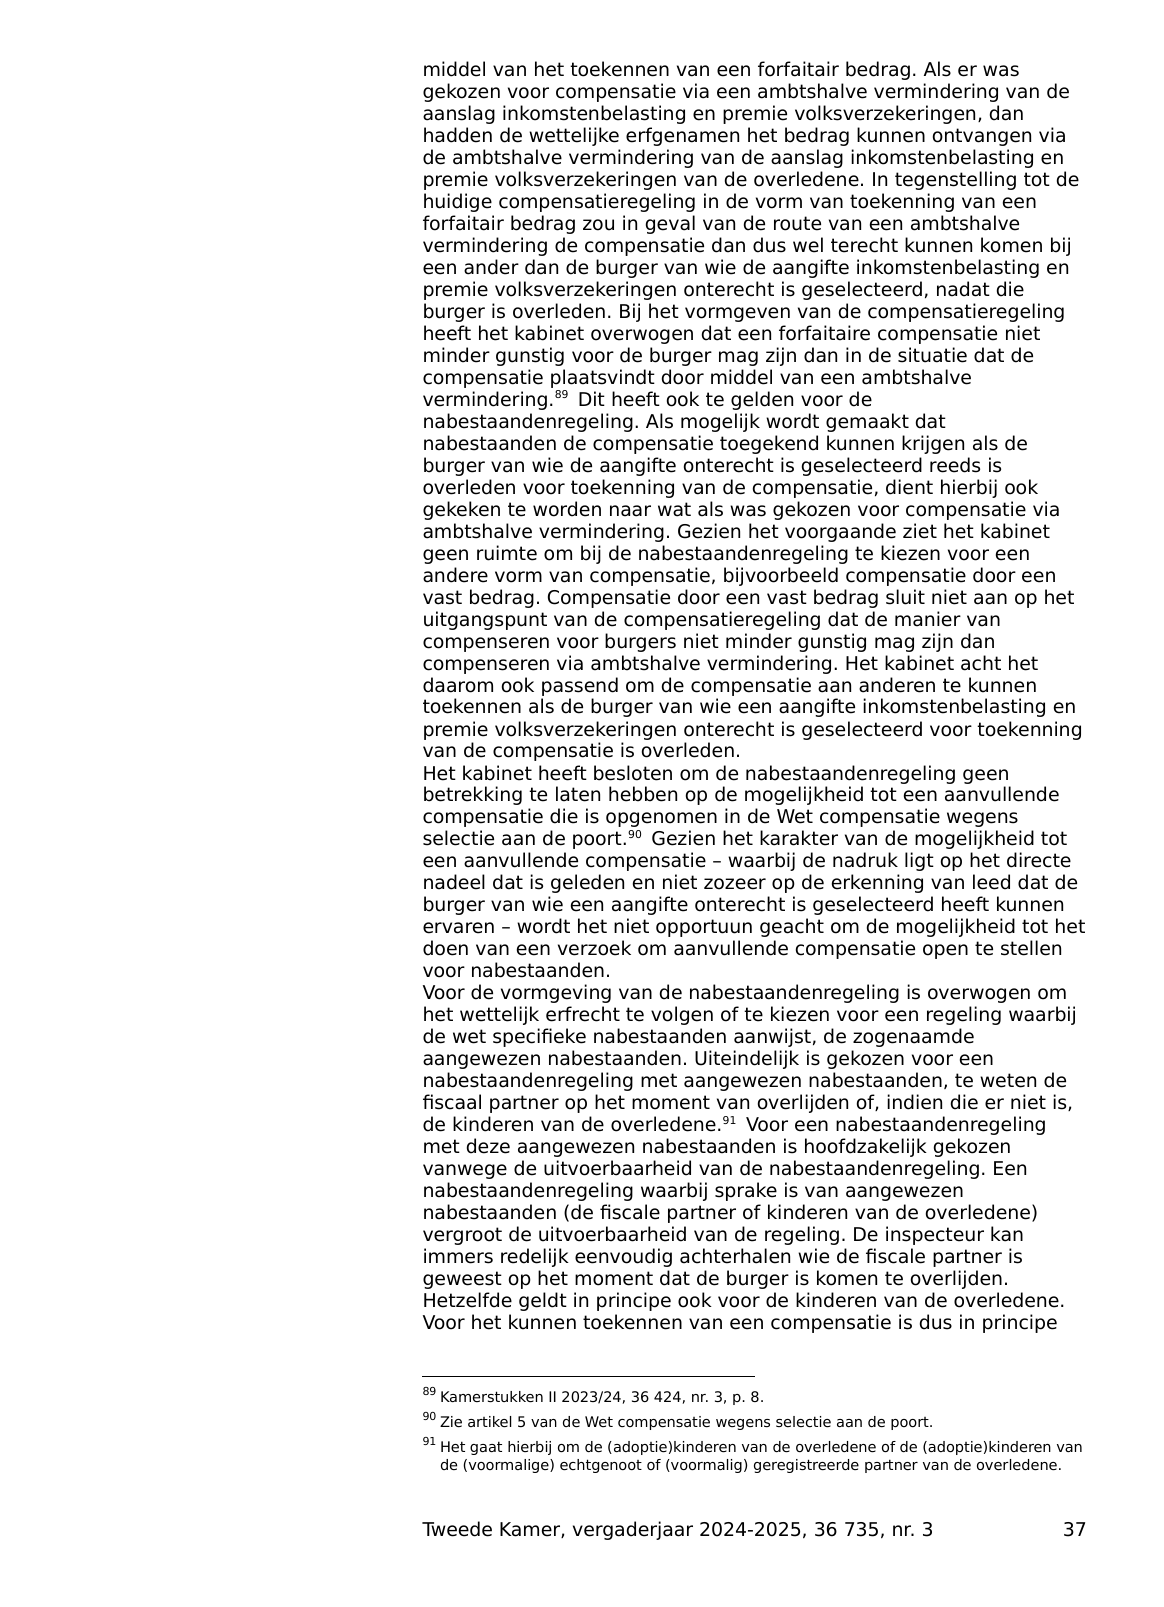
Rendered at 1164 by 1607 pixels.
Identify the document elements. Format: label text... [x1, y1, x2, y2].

text Voor de vormgeving van de nabestaandenregeling is overwogen om het wettelijk erfrecht te volgen of te kiezen voor een regeling waarbij de wet specifieke nabestaanden aanwijst, de zogenaamde aangewezen nabestaanden. Uiteindelijk is gekozen voor een nabestaandenregeling met aangewezen nabestaanden, te weten de fiscaal partner op het moment van overlijden of, indien die er niet is, de kinderen van de overledene. Voor een nabestaandenregeling met deze aangewezen nabestaanden is hoofdzakelijk gekozen vanwege de uitvoerbaarheid van de nabestaandenregeling. Een nabestaandenregeling waarbij sprake is van aangewezen nabestaanden (de fiscale partner of kinderen van de overledene) vergroot de uitvoerbaarheid van de regeling. De inspecteur kan immers redelijk eenvoudig achterhalen wie de fiscale partner is geweest op het moment dat de burger is komen te overlijden. Hetzelfde geldt in principe ook voor de kinderen van de overledene. Voor het kunnen toekennen van een compensatie is dus in principe [422, 982, 1087, 1334]
text Het gaat hierbij om de (adoptie)kinderen van de overledene of de (adoptie)kinderen van de (voormalige) echtgenoot of (voormalig) geregistreerde partner van de overledene. [422, 1435, 1087, 1474]
text Het kabinet heeft besloten om de nabestaandenregeling geen betrekking te laten hebben op de mogelijkheid tot een aanvullende compensatie die is opgenomen in de Wet compensatie wegens selectie aan de poort. Gezien het karakter van de mogelijkheid tot een aanvullende compensatie – waarbij de nadruk ligt op het directe nadeel dat is geleden en niet zozeer op de erkenning van leed dat de burger van wie een aangifte onterecht is geselecteerd heeft kunnen ervaren – wordt het niet opportuun geacht om de mogelijkheid tot het doen van een verzoek om aanvullende compensatie open te stellen voor nabestaanden. [422, 762, 1087, 982]
text middel van het toekennen van een forfaitair bedrag. Als er was gekozen voor compensatie via een ambtshalve vermindering van de aanslag inkomstenbelasting en premie volksverzekeringen, dan hadden de wettelijke erfgenamen het bedrag kunnen ontvangen via de ambtshalve vermindering van de aanslag inkomstenbelasting en premie volksverzekeringen van de overledene. In tegenstelling tot de huidige compensatieregeling in de vorm van toekenning van een forfaitair bedrag zou in geval van de route van een ambtshalve vermindering de compensatie dan dus wel terecht kunnen komen bij een ander dan de burger van wie de aangifte inkomstenbelasting en premie volksverzekeringen onterecht is geselecteerd, nadat die burger is overleden. Bij het vormgeven van de compensatieregeling heeft het kabinet overwogen dat een forfaitaire compensatie niet minder gunstig voor de burger mag zijn dan in de situatie dat de compensatie plaatsvindt door middel van een ambtshalve vermindering. Dit heeft ook te gelden voor de nabestaandenregeling. Als mogelijk wordt gemaakt dat nabestaanden de compensatie toegekend kunnen krijgen als de burger van wie de aangifte onterecht is geselecteerd reeds is overleden voor toekenning van de compensatie, dient hierbij ook gekeken te worden naar wat als was gekozen voor compensatie via ambtshalve vermindering. Gezien het voorgaande ziet het kabinet geen ruimte om bij de nabestaandenregeling te kiezen voor een andere vorm van compensatie, bijvoorbeeld compensatie door een vast bedrag. Compensatie door een vast bedrag sluit niet aan op het uitgangspunt van de compensatieregeling dat de manier van compenseren voor burgers niet minder gunstig mag zijn dan compenseren via ambtshalve vermindering. Het kabinet acht het daarom ook passend om de compensatie aan anderen te kunnen toekennen als de burger van wie een aangifte inkomstenbelasting en premie volksverzekeringen onterecht is geselecteerd voor toekenning van de compensatie is overleden. [422, 59, 1087, 762]
text Kamerstukken II 2023/24, 36 424, nr. 3, p. 8. [422, 1385, 1087, 1407]
text Zie artikel 5 van de Wet compensatie wegens selectie aan de poort. [422, 1410, 1087, 1432]
